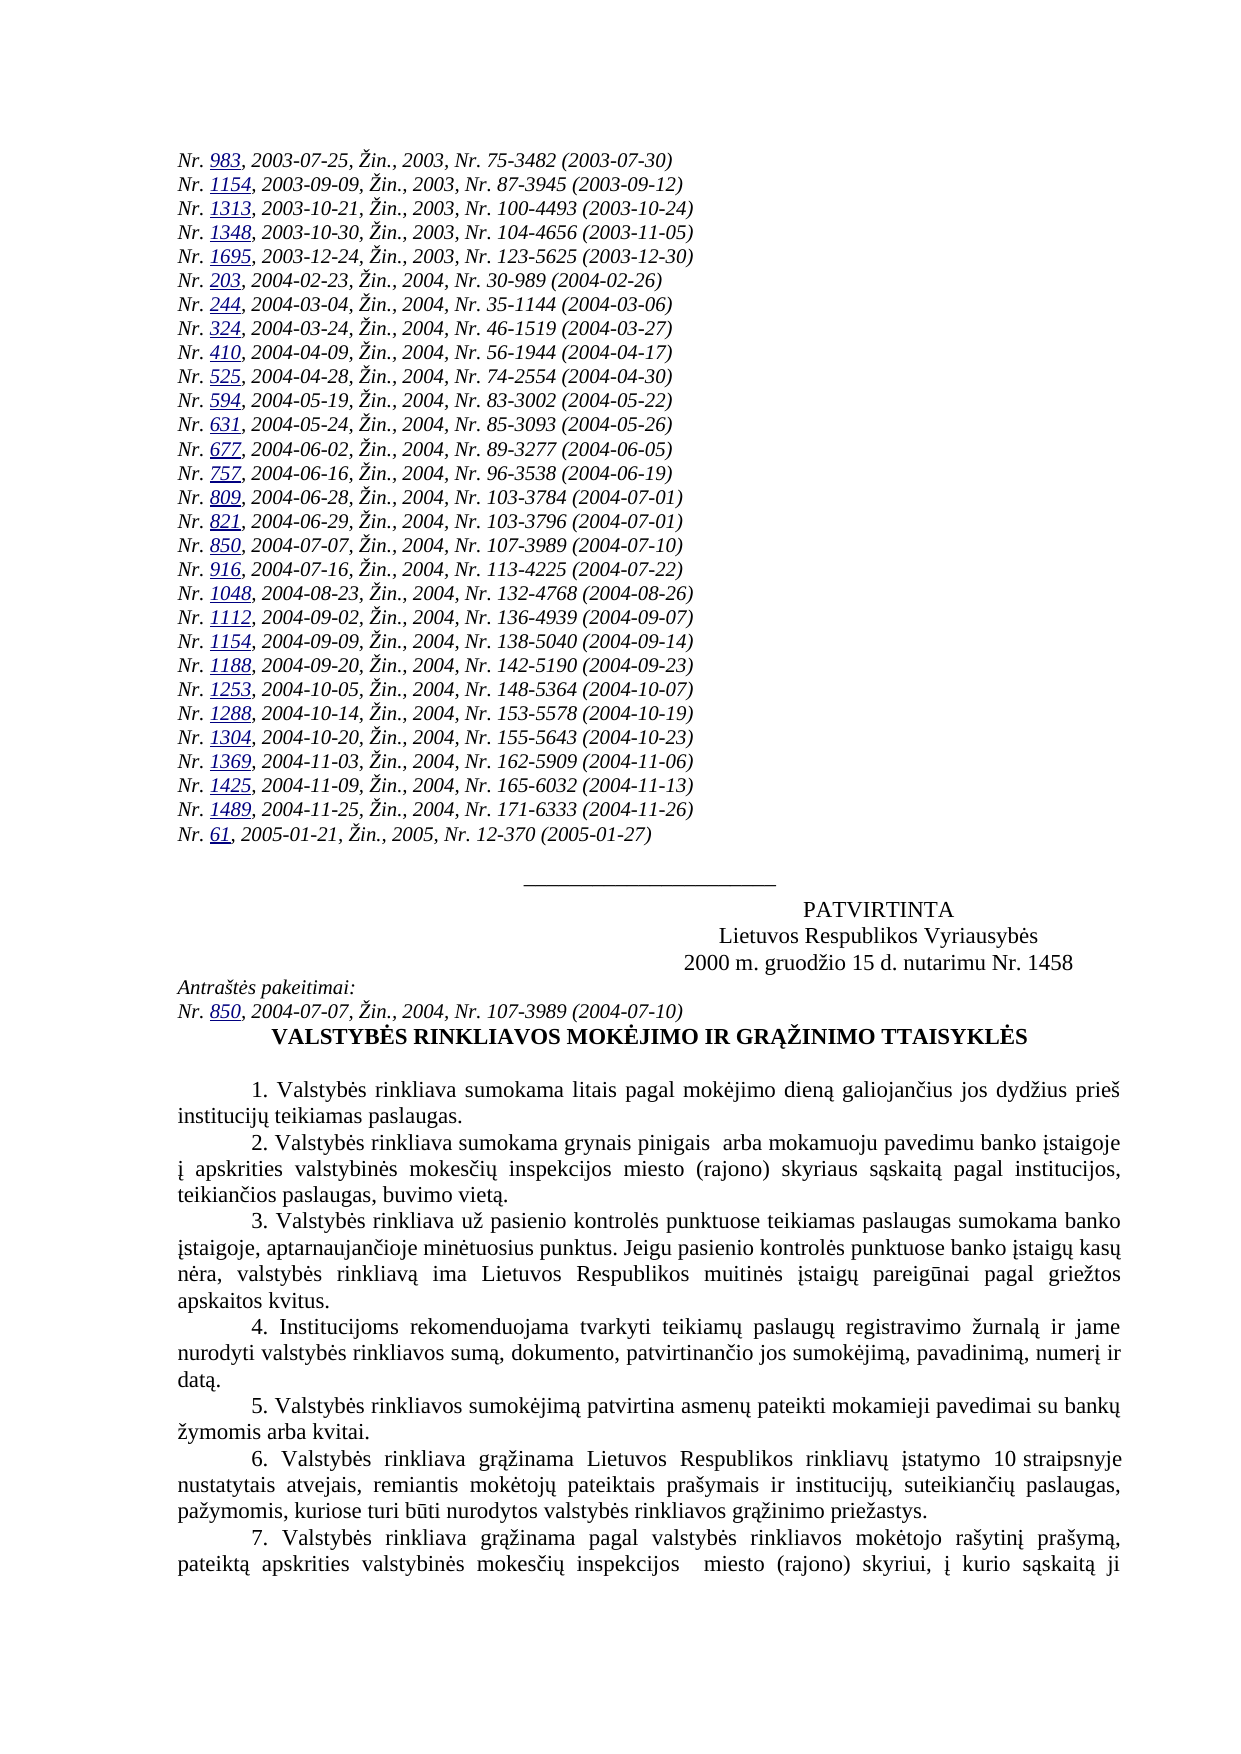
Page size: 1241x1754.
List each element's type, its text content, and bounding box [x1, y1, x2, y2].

text Nr. 1313, 2003-10-21, Žin., 2003, Nr. 100-4493 (2003-10-24) [177, 196, 1122, 220]
text Nr. 850, 2004-07-07, Žin., 2004, Nr. 107-3989 (2004-07-10) [177, 533, 1122, 557]
text Nr. 1048, 2004-08-23, Žin., 2004, Nr. 132-4768 (2004-08-26) [177, 581, 1122, 605]
text Lietuvos Respublikos Vyriausybės 2000 m. gruodžio 15 d. nutarimu Nr. 1458 [635, 922, 1122, 975]
text Nr. 410, 2004-04-09, Žin., 2004, Nr. 56-1944 (2004-04-17) [177, 340, 1122, 364]
text Nr. 525, 2004-04-28, Žin., 2004, Nr. 74-2554 (2004-04-30) [177, 364, 1122, 388]
text Nr. 631, 2004-05-24, Žin., 2004, Nr. 85-3093 (2004-05-26) [177, 412, 1122, 436]
text Nr. 1112, 2004-09-02, Žin., 2004, Nr. 136-4939 (2004-09-07) [177, 605, 1122, 629]
text Nr. 916, 2004-07-16, Žin., 2004, Nr. 113-4225 (2004-07-22) [177, 557, 1122, 581]
text Nr. 61, 2005-01-21, Žin., 2005, Nr. 12-370 (2005-01-27) [177, 821, 1122, 846]
text Nr. 594, 2004-05-19, Žin., 2004, Nr. 83-3002 (2004-05-22) [177, 388, 1122, 412]
text Nr. 809, 2004-06-28, Žin., 2004, Nr. 103-3784 (2004-07-01) [177, 484, 1122, 509]
text –––––––––––––––––––––– [177, 869, 1122, 896]
text Nr. 821, 2004-06-29, Žin., 2004, Nr. 103-3796 (2004-07-01) [177, 509, 1122, 533]
text 2. Valstybės rinkliava sumokama grynais pinigais arba mokamuoju pavedimu banko įstaigoje į apskrities valstybinės mokesčių inspekcijos miesto (rajono) skyriaus sąskaitą pagal institucijos, teikiančios paslaugas, buvimo vietą. [177, 1128, 1122, 1208]
text 6. Valstybės rinkliava grąžinama Lietuvos Respublikos rinkliavų įstatymo 10 straipsnyje nustatytais atvejais, remiantis mokėtojų pateiktais prašymais ir institucijų, suteikiančių paslaugas, pažymomis, kuriose turi būti nurodytos valstybės rinkliavos grąžinimo priežastys. [177, 1445, 1122, 1524]
text Nr. 1489, 2004-11-25, Žin., 2004, Nr. 171-6333 (2004-11-26) [177, 797, 1122, 821]
text Nr. 324, 2004-03-24, Žin., 2004, Nr. 46-1519 (2004-03-27) [177, 316, 1122, 340]
text Nr. 1369, 2004-11-03, Žin., 2004, Nr. 162-5909 (2004-11-06) [177, 749, 1122, 773]
text 1. Valstybės rinkliava sumokama litais pagal mokėjimo dieną galiojančius jos dydžius prieš institucijų teikiamas paslaugas. [177, 1076, 1122, 1128]
text Nr. 1695, 2003-12-24, Žin., 2003, Nr. 123-5625 (2003-12-30) [177, 244, 1122, 268]
text Nr. 983, 2003-07-25, Žin., 2003, Nr. 75-3482 (2003-07-30) [177, 148, 1122, 172]
text Nr. 1188, 2004-09-20, Žin., 2004, Nr. 142-5190 (2004-09-23) [177, 653, 1122, 677]
text 5. Valstybės rinkliavos sumokėjimą patvirtina asmenų pateikti mokamieji pavedimai su bankų žymomis arba kvitai. [177, 1392, 1122, 1445]
text 3. Valstybės rinkliava už pasienio kontrolės punktuose teikiamas paslaugas sumokama banko įstaigoje, aptarnaujančioje minėtuosius punktus. Jeigu pasienio kontrolės punktuose banko įstaigų kasų nėra, valstybės rinkliavą ima Lietuvos Respublikos muitinės įstaigų pareigūnai pagal griežtos apskaitos kvitus. [177, 1208, 1122, 1313]
text Nr. 1304, 2004-10-20, Žin., 2004, Nr. 155-5643 (2004-10-23) [177, 725, 1122, 749]
text Nr. 1425, 2004-11-09, Žin., 2004, Nr. 165-6032 (2004-11-13) [177, 773, 1122, 797]
text Nr. 1154, 2004-09-09, Žin., 2004, Nr. 138-5040 (2004-09-14) [177, 629, 1122, 653]
text Nr. 244, 2004-03-04, Žin., 2004, Nr. 35-1144 (2004-03-06) [177, 292, 1122, 316]
text Nr. 850, 2004-07-07, Žin., 2004, Nr. 107-3989 (2004-07-10) [177, 999, 1122, 1023]
text Nr. 1154, 2003-09-09, Žin., 2003, Nr. 87-3945 (2003-09-12) [177, 172, 1122, 196]
text Nr. 757, 2004-06-16, Žin., 2004, Nr. 96-3538 (2004-06-19) [177, 461, 1122, 484]
text Nr. 1348, 2003-10-30, Žin., 2003, Nr. 104-4656 (2003-11-05) [177, 220, 1122, 244]
text 7. Valstybės rinkliava grąžinama pagal valstybės rinkliavos mokėtojo rašytinį prašymą, pateiktą apskrities valstybinės mokesčių inspekcijos miesto (rajono) skyriui, į kurio sąskaitą ji [177, 1524, 1122, 1577]
text 4. Institucijoms rekomenduojama tvarkyti teikiamų paslaugų registravimo žurnalą ir jame nurodyti valstybės rinkliavos sumą, dokumento, patvirtinančio jos sumokėjimą, pavadinimą, numerį ir datą. [177, 1313, 1122, 1392]
text Nr. 203, 2004-02-23, Žin., 2004, Nr. 30-989 (2004-02-26) [177, 268, 1122, 292]
text Nr. 1288, 2004-10-14, Žin., 2004, Nr. 153-5578 (2004-10-19) [177, 701, 1122, 725]
text VALSTYBĖS RINKLIAVOS MOKĖJIMO IR GRĄŽINIMO TTAISYKLĖS [177, 1023, 1122, 1049]
text Patvirtinta [635, 896, 1122, 922]
text Nr. 677, 2004-06-02, Žin., 2004, Nr. 89-3277 (2004-06-05) [177, 436, 1122, 461]
text Antraštės pakeitimai: [177, 975, 1122, 999]
text Nr. 1253, 2004-10-05, Žin., 2004, Nr. 148-5364 (2004-10-07) [177, 677, 1122, 701]
